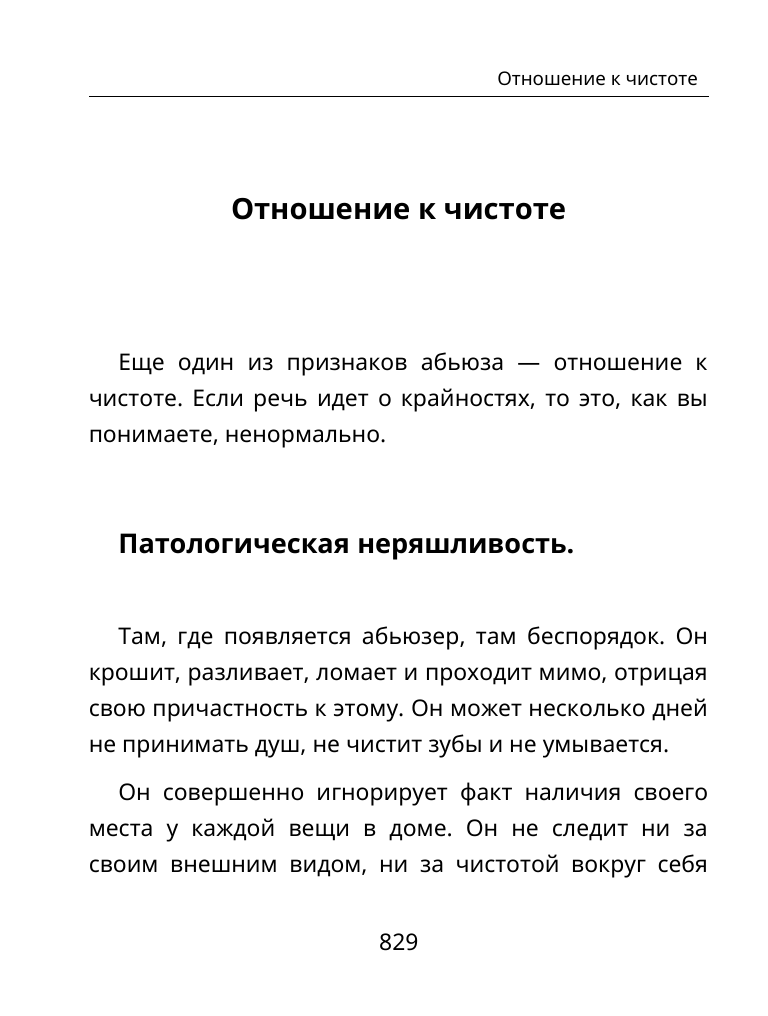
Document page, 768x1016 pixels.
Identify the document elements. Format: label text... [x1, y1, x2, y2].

subtitle Патологическая неряшливость. [88, 524, 709, 561]
text Еще один из признаков абьюза — отношение к чистоте. Если речь идет о крайностях, то это, как вы понимаете, ненормально. [88, 346, 709, 449]
subtitle Отношение к чистоте [88, 185, 709, 228]
text Он совершенно игнорирует факт наличия своего места у каждой вещи в доме. Он не следит ни за своим внешним видом, ни за чистотой вокруг себя [88, 776, 709, 879]
text Там, где появляется абьюзер, там беспорядок. Он крошит, разливает, ломает и проходит мимо, отрицая свою причастность к этому. Он может несколько дней не принимать душ, не чистит зубы и не умывается. [88, 620, 709, 759]
